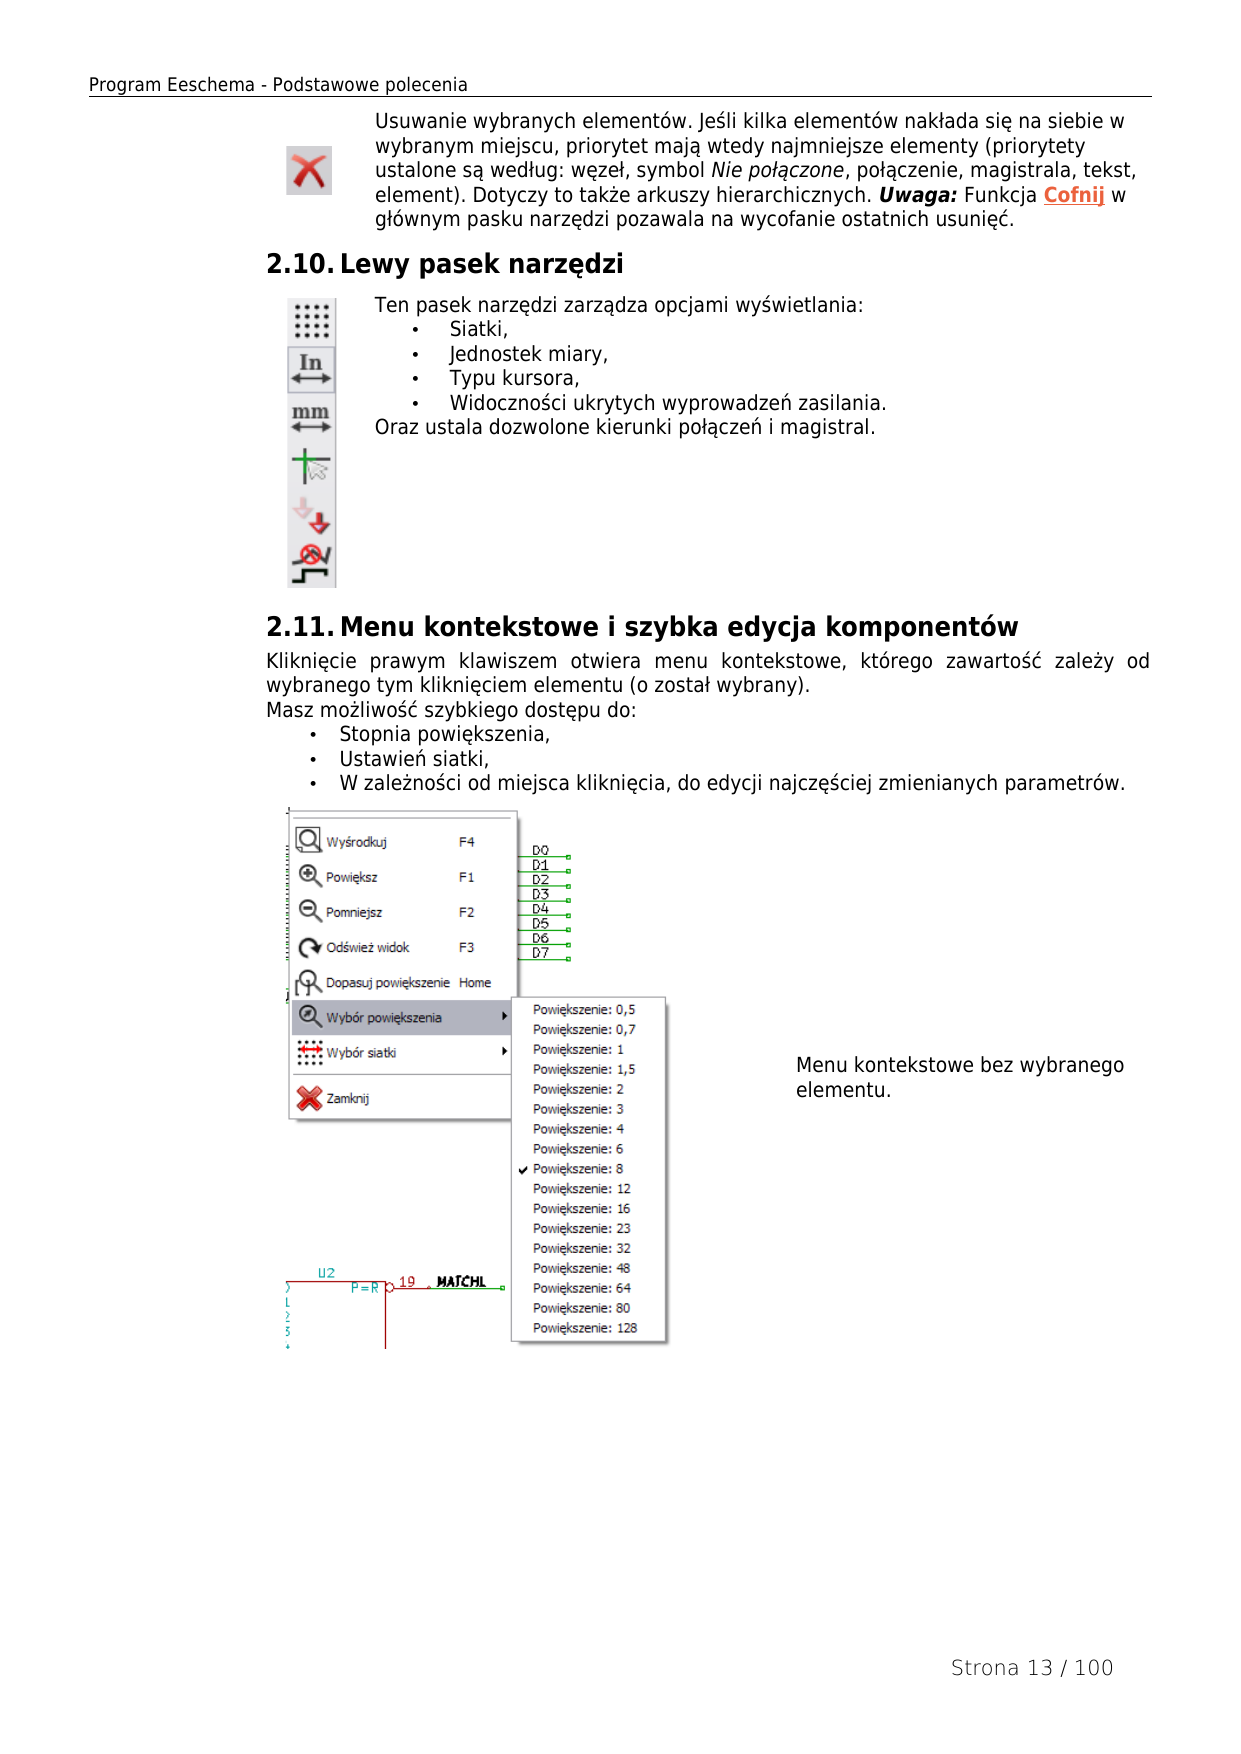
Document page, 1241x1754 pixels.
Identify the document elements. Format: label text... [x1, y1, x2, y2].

text Kliknięcie prawym klawiszem otwiera menu kontekstowe, którego zawartość zależy od wybranego tym kliknięciem elementu (o został wybrany). [266, 649, 1152, 698]
list Stopnia powiększenia, [310, 722, 1152, 747]
list W zależności od miejsca kliknięcia, do edycji najczęściej zmienianych parametrów. [310, 771, 1152, 796]
table_header [268, 286, 356, 599]
table_header [268, 796, 778, 1360]
picture [286, 146, 332, 195]
table_header Menu kontekstowe bez wybranego elementu. [778, 796, 1150, 1360]
table_header Ten pasek narzędzi zarządza opcjami wyświetlania: Siatki, Jednostek miary, Typu kursora, Widoczności ukrytych wyprowadzeń zasilania. Oraz ustala dozwolone kierunki połączeń i magistral. [356, 286, 1151, 599]
subtitle Lewy pasek narzędzi [266, 249, 1152, 280]
table_cell [269, 103, 357, 237]
picture [285, 807, 672, 1349]
list Ustawień siatki, [310, 747, 1152, 771]
text Masz możliwość szybkiego dostępu do: [266, 698, 1152, 722]
subtitle Menu kontekstowe i szybka edycja komponentów [266, 611, 1152, 643]
picture [286, 298, 337, 588]
table_cell Usuwanie wybranych elementów. Jeśli kilka elementów nakłada się na siebie w wybranym miejscu, priorytet mają wtedy najmniejsze elementy (priorytety ustalone są według: węzeł, symbol Nie połączone, połączenie, magistrala, tekst, element). Dotyczy to także arkuszy hierarchicznych. Uwaga: Funkcja Cofnij w głównym pasku narzędzi pozawala na wycofanie ostatnich usunięć. [358, 103, 1152, 237]
